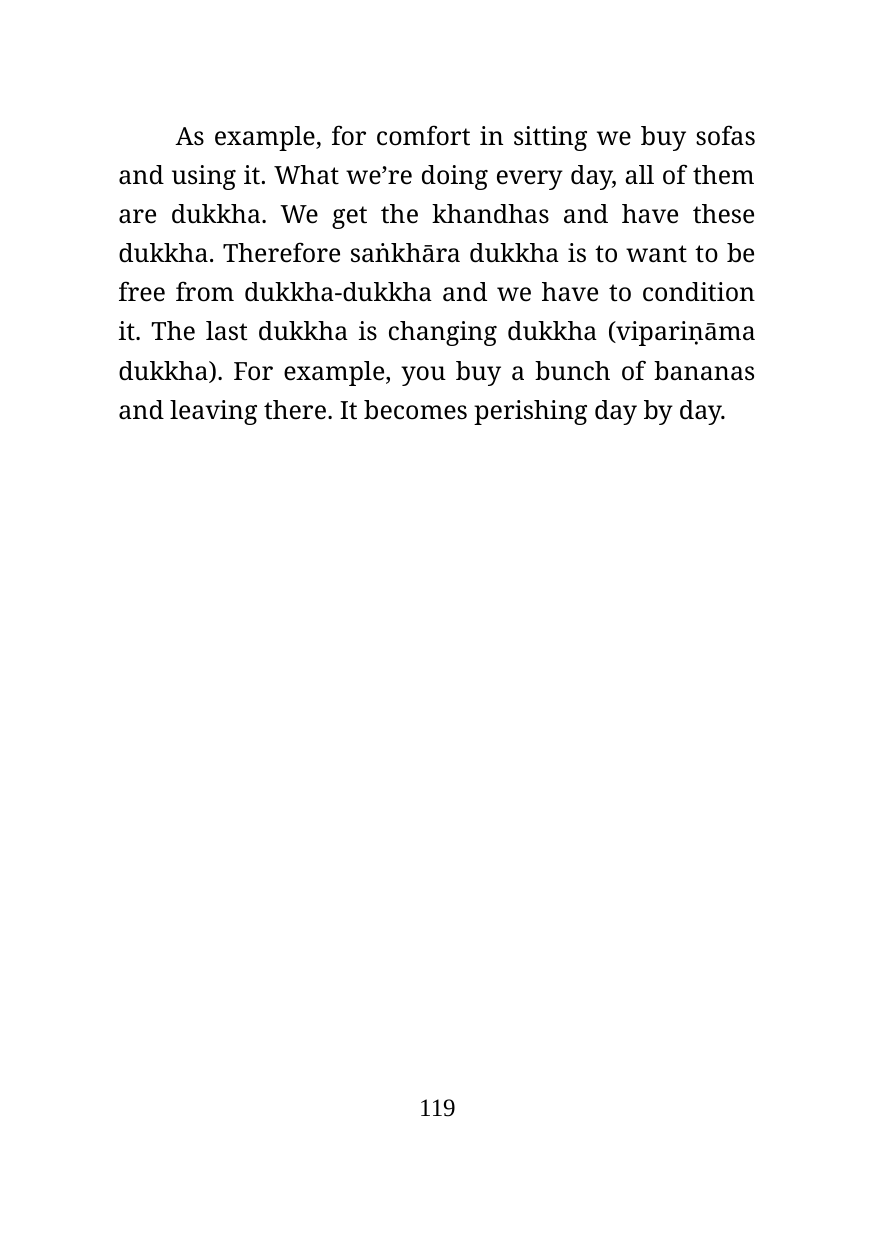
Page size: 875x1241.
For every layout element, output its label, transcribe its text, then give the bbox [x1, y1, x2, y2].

text As example, for comfort in sitting we buy sofas and using it. What we’re doing every day, all of them are dukkha. We get the khandhas and have these dukkha. Therefore saṅkhāra dukkha is to want to be free from dukkha-dukkha and we have to condition it. The last dukkha is changing dukkha (vipariṇāma dukkha). For example, you buy a bunch of bananas and leaving there. It becomes perishing day by day. [118, 118, 756, 426]
